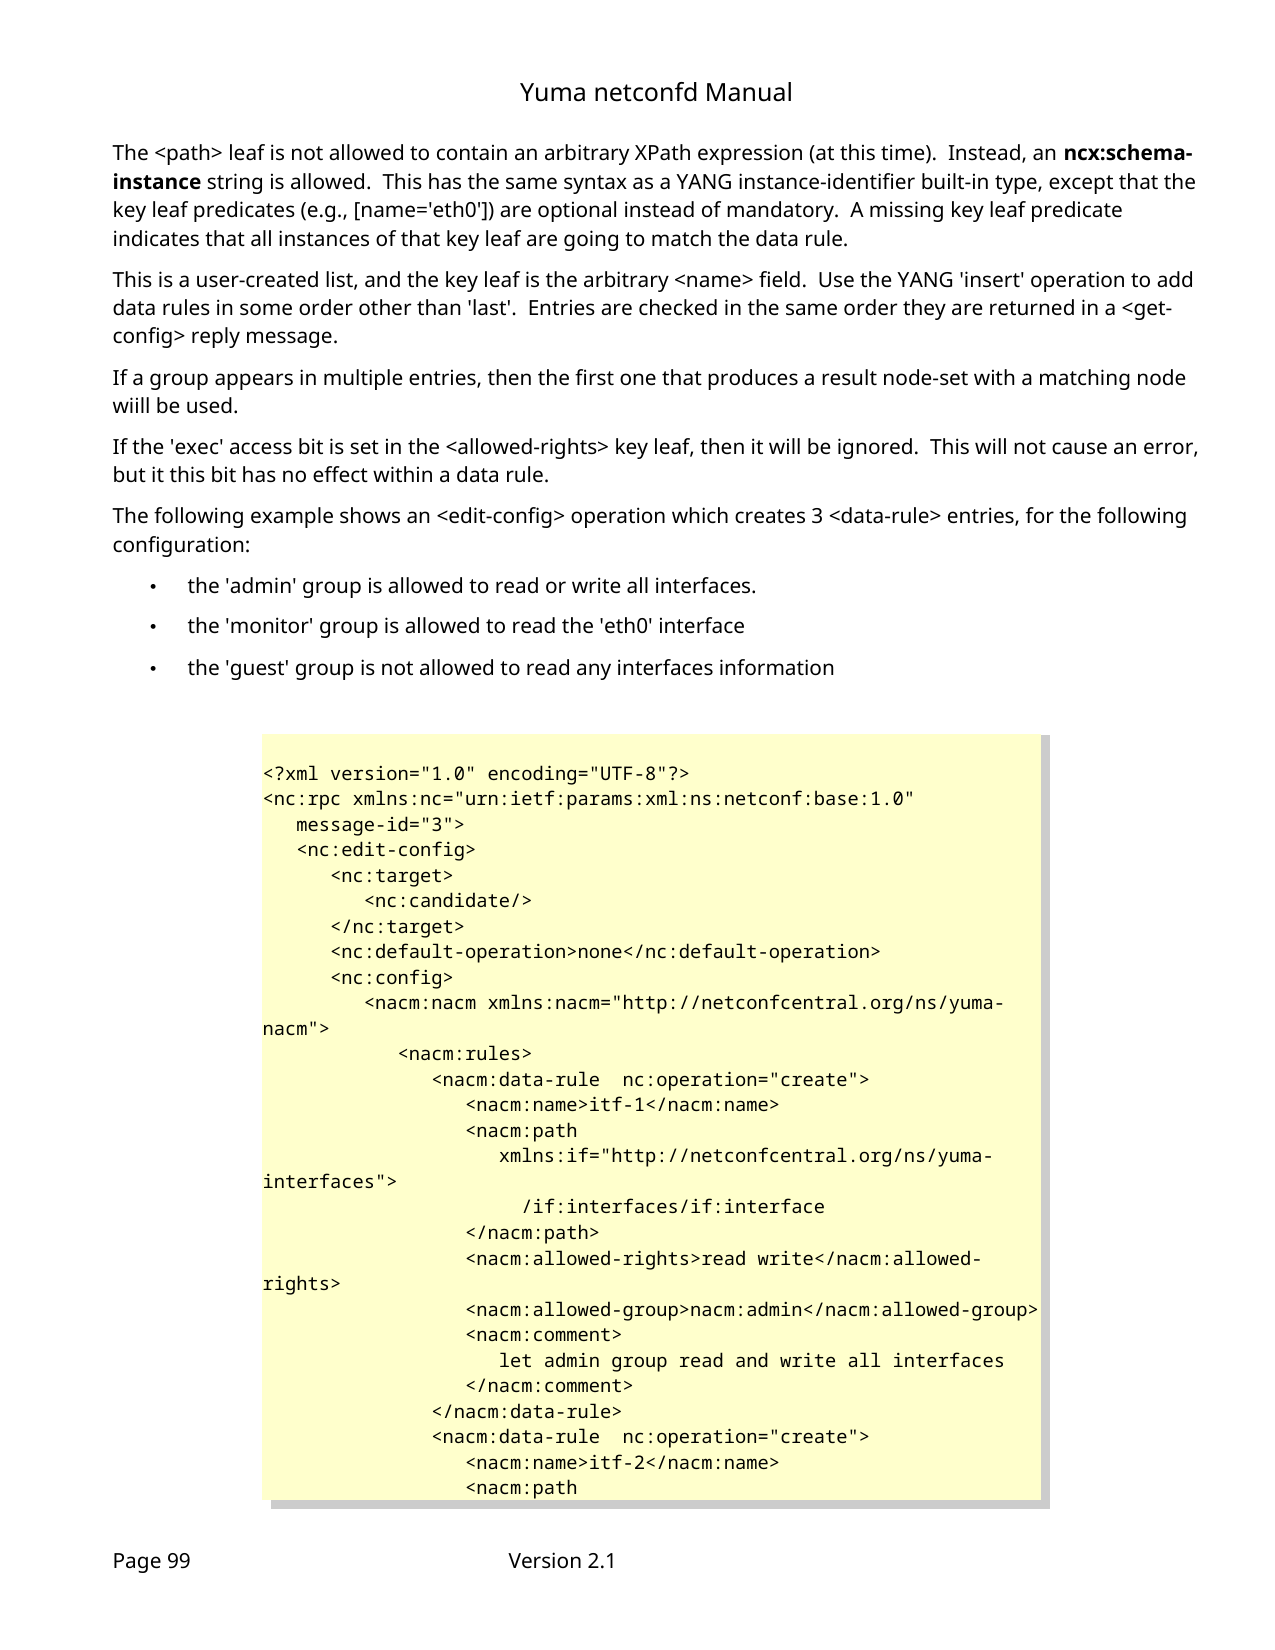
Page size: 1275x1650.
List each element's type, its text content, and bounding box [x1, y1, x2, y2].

text <nacm:path [262, 1117, 1041, 1143]
text <nc:default-operation>none</nc:default-operation> [262, 939, 1041, 964]
text <nacm:data-rule nc:operation="create"> [262, 1423, 1041, 1449]
text <nacm:comment> [262, 1321, 1041, 1347]
text The following example shows an <edit-config> operation which creates 3 <data-rule> entries, for the following configuration: [112, 501, 1200, 558]
text <nacm:name>itf-1</nacm:name> [262, 1092, 1041, 1117]
text <nacm:nacm xmlns:nacm="http://netconfcentral.org/ns/yuma-nacm"> [262, 990, 1041, 1041]
text <?xml version="1.0" encoding="UTF-8"?> [262, 760, 1041, 786]
text <nc:config> [262, 964, 1041, 990]
text <nacm:allowed-group>nacm:admin</nacm:allowed-group> [262, 1296, 1041, 1321]
text </nacm:path> [262, 1219, 1041, 1245]
text </nacm:comment> [262, 1372, 1041, 1398]
text <nacm:data-rule nc:operation="create"> [262, 1066, 1041, 1092]
text <nacm:allowed-rights>read write</nacm:allowed-rights> [262, 1245, 1041, 1296]
text <nc:edit-config> [262, 837, 1041, 862]
text <nc:target> [262, 862, 1041, 888]
list the 'admin' group is allowed to read or write all interfaces. [150, 571, 1200, 599]
text The <path> leaf is not allowed to contain an arbitrary XPath expression (at this time). Instead, an ncx:schema-instance string is allowed. This has the same syntax as a YANG instance-identifier built-in type, except that the key leaf predicates (e.g., [name='eth0']) are optional instead of mandatory. A missing key leaf predicate indicates that all instances of that key leaf are going to match the data rule. [112, 138, 1200, 252]
text /if:interfaces/if:interface [262, 1194, 1041, 1219]
text <nc:candidate/> [262, 888, 1041, 913]
text let admin group read and write all interfaces [262, 1347, 1041, 1372]
text If a group appears in multiple entries, then the first one that produces a result node-set with a matching node wiill be used. [112, 363, 1200, 419]
list the 'guest' group is not allowed to read any interfaces information [150, 653, 1200, 681]
text If the 'exec' access bit is set in the <allowed-rights> key leaf, then it will be ignored. This will not cause an error, but it this bit has no effect within a data rule. [112, 432, 1200, 489]
text </nacm:data-rule> [262, 1398, 1041, 1423]
text <nc:rpc xmlns:nc="urn:ietf:params:xml:ns:netconf:base:1.0" [262, 786, 1041, 811]
text <nacm:rules> [262, 1041, 1041, 1066]
list the 'monitor' group is allowed to read the 'eth0' interface [150, 612, 1200, 640]
text </nc:target> [262, 913, 1041, 939]
text xmlns:if="http://netconfcentral.org/ns/yuma-interfaces"> [262, 1143, 1041, 1194]
text <nacm:path [262, 1474, 1041, 1500]
text message-id="3"> [262, 811, 1041, 837]
text <nacm:name>itf-2</nacm:name> [262, 1449, 1041, 1474]
text This is a user-created list, and the key leaf is the arbitrary <name> field. Use the YANG 'insert' operation to add data rules in some order other than 'last'. Entries are checked in the same order they are returned in a <get-config> reply message. [112, 265, 1200, 350]
